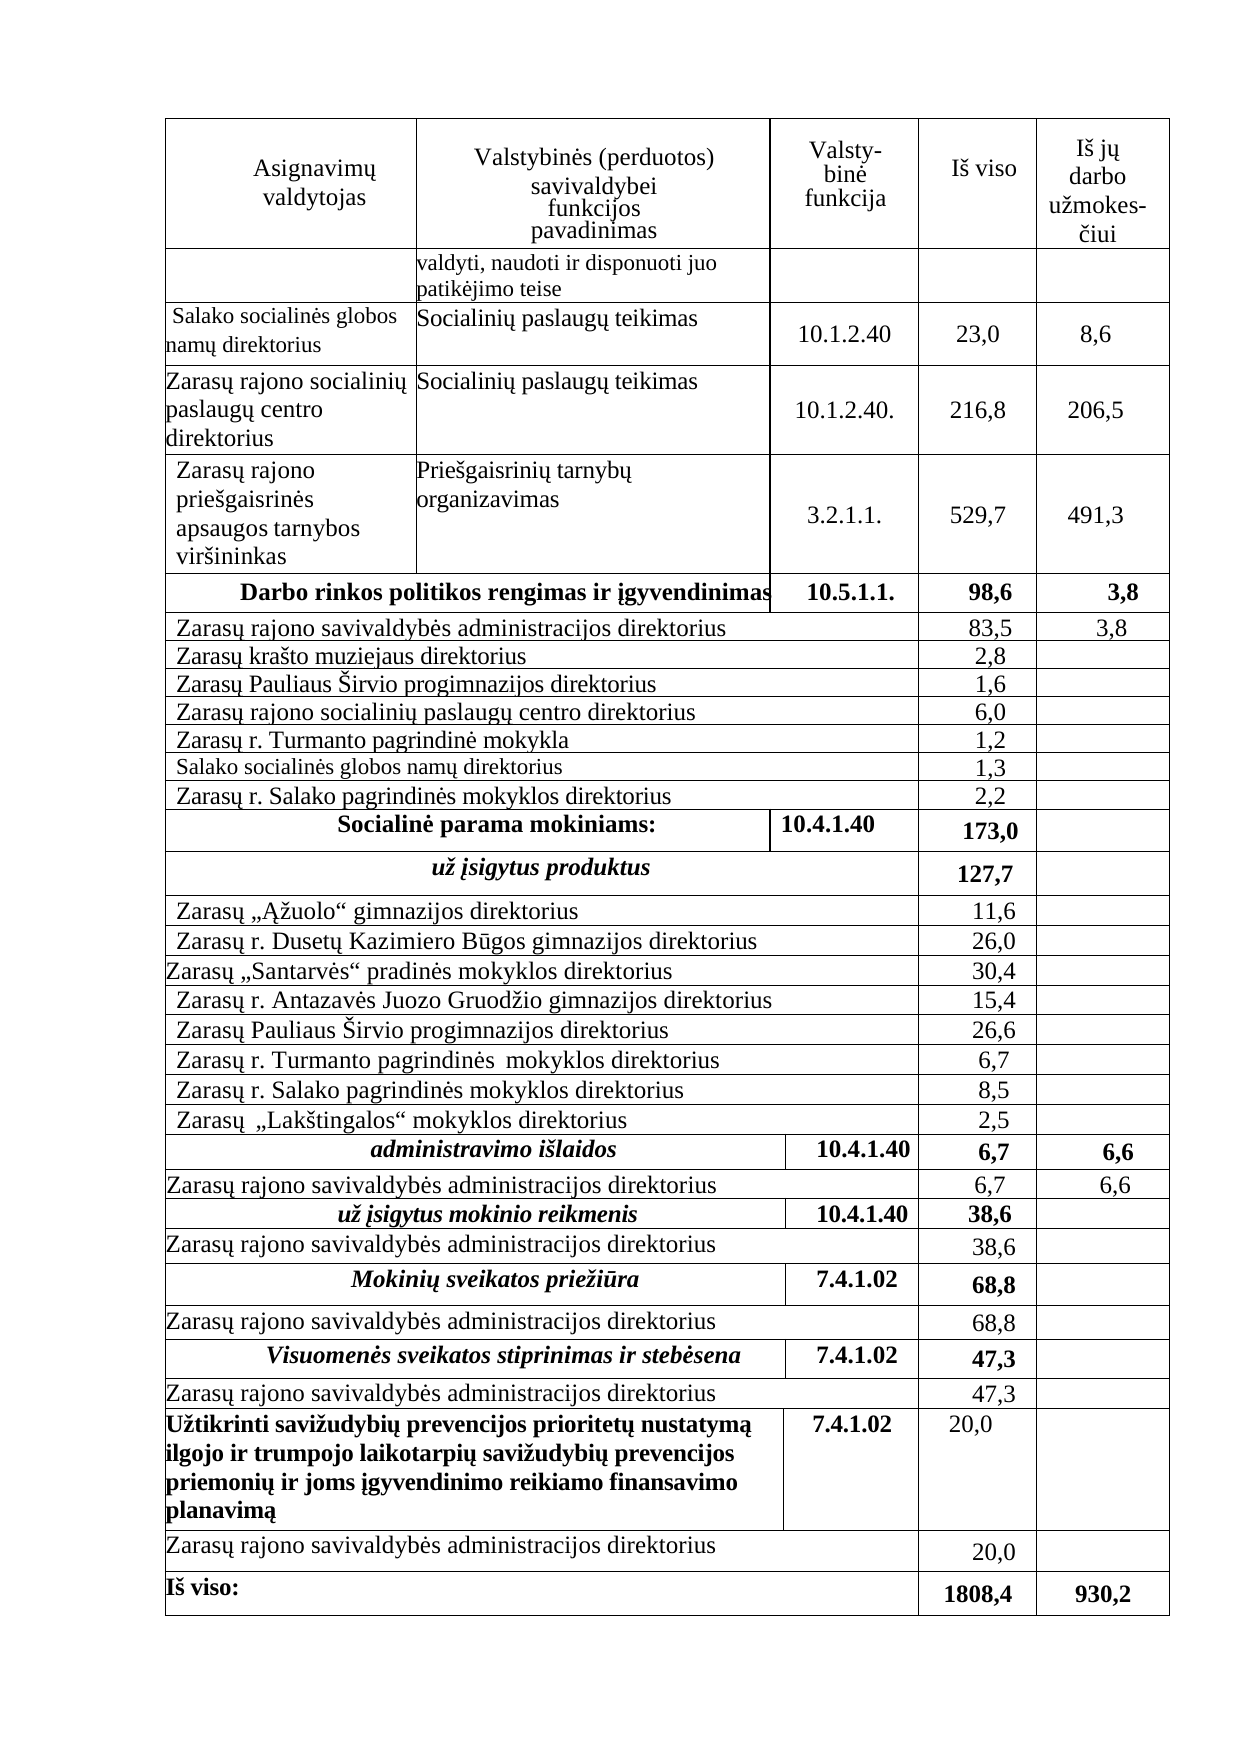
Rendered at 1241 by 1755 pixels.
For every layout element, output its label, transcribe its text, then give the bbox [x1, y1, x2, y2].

table_cell [1037, 926, 1169, 955]
table_cell Iš viso: [166, 1572, 918, 1615]
table_cell 10.4.1.40 [786, 1135, 918, 1169]
table_cell už įsigytus produktus [166, 852, 918, 895]
table_cell Zarasų „Santarvės“ pradinės mokyklos direktorius [166, 956, 918, 984]
table_header Asignavimų valdytojas [166, 119, 416, 248]
table_cell 8,5 [919, 1075, 1036, 1104]
table_cell 1808,4 [919, 1572, 1036, 1615]
table_cell [1037, 249, 1169, 302]
table_cell [1037, 753, 1169, 780]
table_cell 3.2.1.1. [771, 455, 918, 573]
table_cell 11,6 [919, 896, 1036, 925]
table_cell 26,0 [919, 926, 1036, 955]
table_cell Zarasų r. Turmanto pagrindinė mokykla [166, 725, 918, 752]
table_cell už įsigytus mokinio reikmenis [166, 1199, 785, 1228]
table_cell Zarasų r. Dusetų Kazimiero Būgos gimnazijos direktorius [166, 926, 918, 955]
table_cell Zarasų „Ąžuolo“ gimnazijos direktorius [166, 896, 918, 925]
table_cell [1037, 1306, 1169, 1339]
table_cell Zarasų rajono savivaldybės administracijos direktorius [166, 1531, 918, 1571]
table_cell Visuomenės sveikatos stiprinimas ir stebėsena [166, 1340, 785, 1377]
table_header Valstybinės (perduotos) savivaldybei funkcijos pavadinimas [417, 119, 769, 248]
table_cell 83,5 [919, 613, 1036, 640]
table_cell [1037, 1264, 1169, 1305]
table_cell [1037, 1075, 1169, 1104]
table_cell 1,3 [919, 753, 1036, 780]
table_cell [1037, 725, 1169, 752]
table_cell [1037, 810, 1169, 851]
table_cell 98,6 [919, 574, 1036, 612]
table_cell [1037, 1379, 1169, 1408]
table_cell Socialinių paslaugų teikimas [417, 303, 769, 365]
table_cell Zarasų rajono savivaldybės administracijos direktorius [166, 1170, 918, 1198]
table_cell Zarasų rajono priešgaisrinės apsaugos tarnybos viršininkas [166, 455, 416, 573]
table_cell 38,6 [919, 1229, 1036, 1263]
table_cell [1037, 1105, 1169, 1133]
table_cell 6,6 [1037, 1135, 1169, 1169]
table_cell Zarasų rajono savivaldybės administracijos direktorius [166, 613, 918, 640]
table_cell [1037, 852, 1169, 895]
table_cell 6,6 [1037, 1170, 1169, 1198]
table_cell 30,4 [919, 956, 1036, 984]
table_cell 6,7 [919, 1045, 1036, 1074]
table_cell 10.4.1.40 [771, 810, 918, 851]
table_cell [1037, 1045, 1169, 1074]
table_cell 3,8 [1037, 613, 1169, 640]
table_cell 38,6 [919, 1199, 1036, 1228]
table_cell [166, 249, 416, 302]
table_cell 491,3 [1037, 455, 1169, 573]
table_cell valdyti, naudoti ir disponuoti juo patikėjimo teise [417, 249, 769, 302]
table_cell Zarasų rajono savivaldybės administracijos direktorius [166, 1379, 918, 1408]
table_cell 216,8 [919, 366, 1036, 454]
table_cell [1037, 1199, 1169, 1228]
table_cell Salako socialinės globos namų direktorius [166, 753, 918, 780]
table_cell [1037, 669, 1169, 696]
table_cell 10.4.1.40 [786, 1199, 918, 1228]
table_cell 206,5 [1037, 366, 1169, 454]
table_cell 47,3 [919, 1340, 1036, 1377]
table_header Iš jų darbo užmokes- čiui [1037, 119, 1169, 248]
table_cell 529,7 [919, 455, 1036, 573]
table_cell 10.5.1.1. [771, 574, 918, 612]
table_cell Zarasų rajono socialinių paslaugų centro direktorius [166, 697, 918, 724]
table_cell Darbo rinkos politikos rengimas ir įgyvendinimas [166, 574, 769, 612]
table_header Iš viso [919, 119, 1036, 248]
table_cell Zarasų Pauliaus Širvio progimnazijos direktorius [166, 669, 918, 696]
table_cell 7.4.1.02 [786, 1340, 918, 1377]
table_cell 1,6 [919, 669, 1036, 696]
table_cell 20,0 [919, 1409, 1036, 1529]
table_cell [771, 249, 918, 302]
table_cell 26,6 [919, 1015, 1036, 1044]
table_cell 1,2 [919, 725, 1036, 752]
table_cell Zarasų rajono savivaldybės administracijos direktorius [166, 1306, 918, 1339]
table_cell Zarasų r. Salako pagrindinės mokyklos direktorius [166, 1075, 918, 1104]
table_cell Užtikrinti savižudybių prevencijos prioritetų nustatymą ilgojo ir trumpojo laikotarpių savižudybių prevencijos priemonių ir joms įgyvendinimo reikiamo finansavimo planavimą [166, 1409, 783, 1529]
table_cell 20,0 [919, 1531, 1036, 1571]
table_cell Salako socialinės globos namų direktorius [166, 303, 416, 365]
table_cell 2,5 [919, 1105, 1036, 1133]
table_cell Mokinių sveikatos priežiūra [166, 1264, 785, 1305]
table_cell 127,7 [919, 852, 1036, 895]
table_cell [1037, 697, 1169, 724]
table_cell [1037, 1229, 1169, 1263]
table_cell Priešgaisrinių tarnybų organizavimas [417, 455, 769, 573]
table_cell Zarasų Pauliaus Širvio progimnazijos direktorius [166, 1015, 918, 1044]
table_cell Zarasų r. Antazavės Juozo Gruodžio gimnazijos direktorius [166, 986, 918, 1014]
table_cell [1037, 1409, 1169, 1529]
table_cell [1037, 1531, 1169, 1571]
table_cell Socialinė parama mokiniams: [166, 810, 769, 851]
table_cell [1037, 781, 1169, 808]
table_cell 23,0 [919, 303, 1036, 365]
table_cell Zarasų „Lakštingalos“ mokyklos direktorius [166, 1105, 918, 1133]
table_cell 930,2 [1037, 1572, 1169, 1615]
table_cell 15,4 [919, 986, 1036, 1014]
table_cell 6,7 [919, 1170, 1036, 1198]
table_cell 68,8 [919, 1306, 1036, 1339]
table_cell Zarasų krašto muziejaus direktorius [166, 641, 918, 668]
table_cell 10.1.2.40 [771, 303, 918, 365]
table_cell [1037, 956, 1169, 984]
table_cell 8,6 [1037, 303, 1169, 365]
table_cell 2,2 [919, 781, 1036, 808]
table_cell 6,0 [919, 697, 1036, 724]
table_cell 2,8 [919, 641, 1036, 668]
table_cell [1037, 1015, 1169, 1044]
table_cell [919, 249, 1036, 302]
table_cell 10.1.2.40. [771, 366, 918, 454]
table_cell 68,8 [919, 1264, 1036, 1305]
table_cell Zarasų r. Turmanto pagrindinės mokyklos direktorius [166, 1045, 918, 1074]
table_cell 173,0 [919, 810, 1036, 851]
table_cell 6,7 [919, 1135, 1036, 1169]
table_header Valsty-binė funkcija [771, 119, 918, 248]
table_cell [1037, 641, 1169, 668]
table_cell Zarasų rajono socialinių paslaugų centro direktorius [166, 366, 416, 454]
table_cell 7.4.1.02 [786, 1264, 918, 1305]
table_cell Socialinių paslaugų teikimas [417, 366, 769, 454]
table_cell 7.4.1.02 [784, 1409, 918, 1529]
table_cell [1037, 896, 1169, 925]
table_cell [1037, 986, 1169, 1014]
table_cell 3,8 [1037, 574, 1169, 612]
table_cell Zarasų r. Salako pagrindinės mokyklos direktorius [166, 781, 918, 808]
table_cell Zarasų rajono savivaldybės administracijos direktorius [166, 1229, 918, 1263]
table_cell administravimo išlaidos [166, 1135, 785, 1169]
table_cell [1037, 1340, 1169, 1377]
table_cell 47,3 [919, 1379, 1036, 1408]
